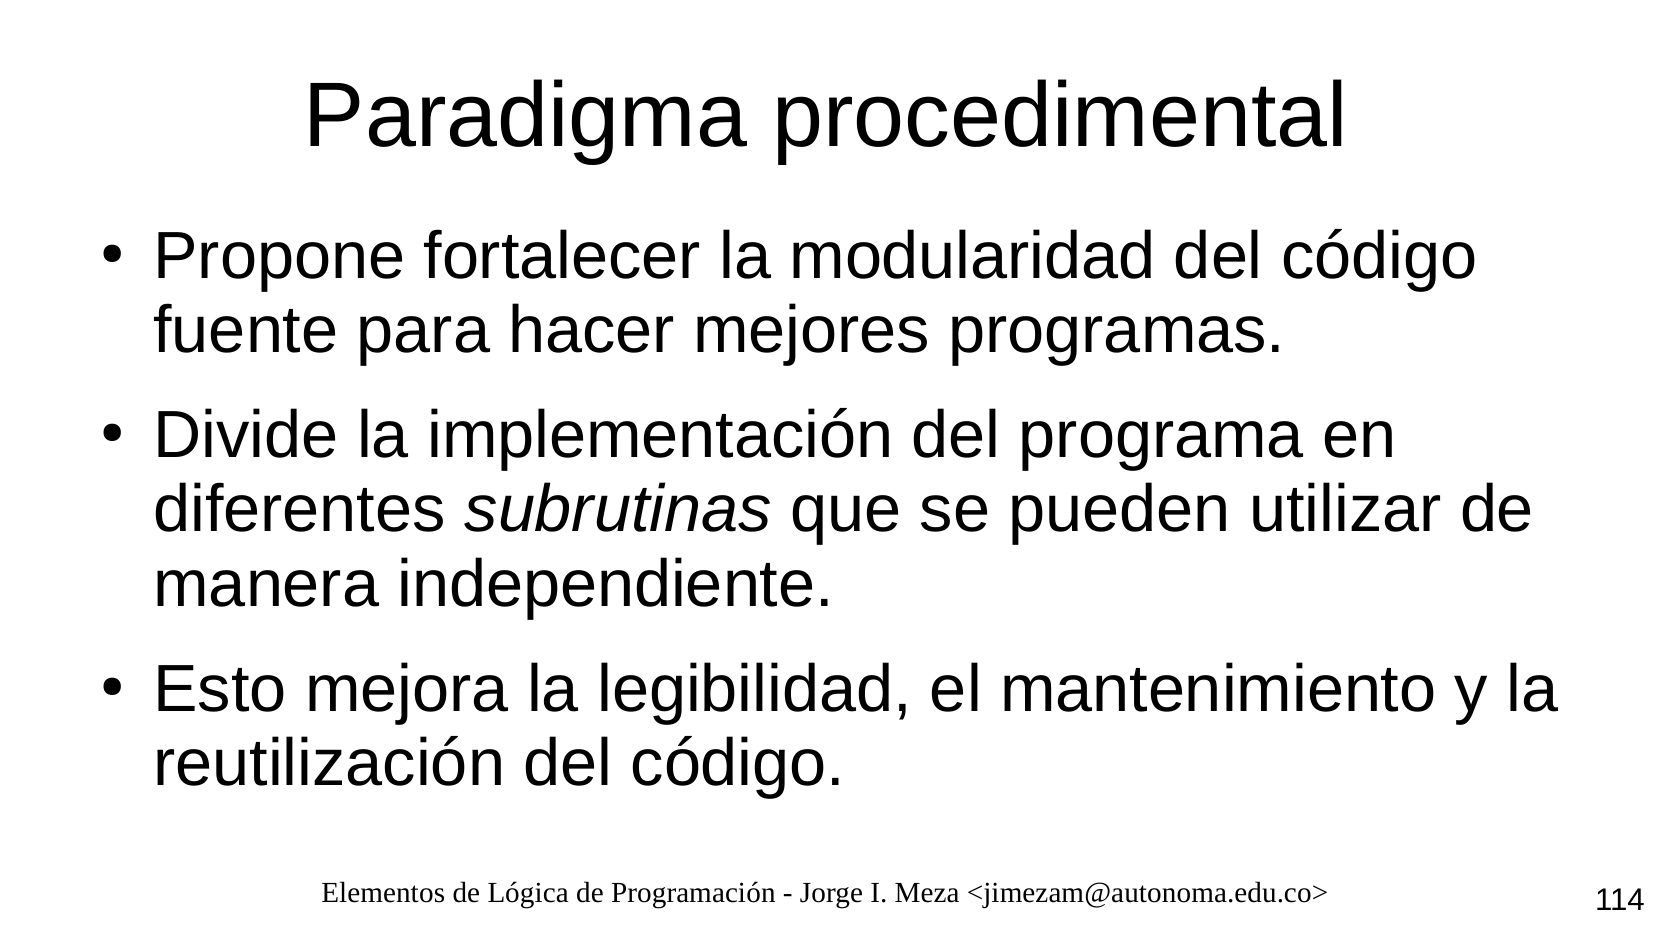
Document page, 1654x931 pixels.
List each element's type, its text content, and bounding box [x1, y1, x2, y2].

title Paradigma procedimental [82, 37, 1571, 193]
list Propone fortalecer la modularidad del código fuente para hacer mejores programas. Divide la implementación del programa en diferentes subrutinas que se pueden utilizar de manera independiente. Esto mejora la legibilidad, el mantenimiento y la reutilización del código. [82, 217, 1571, 863]
